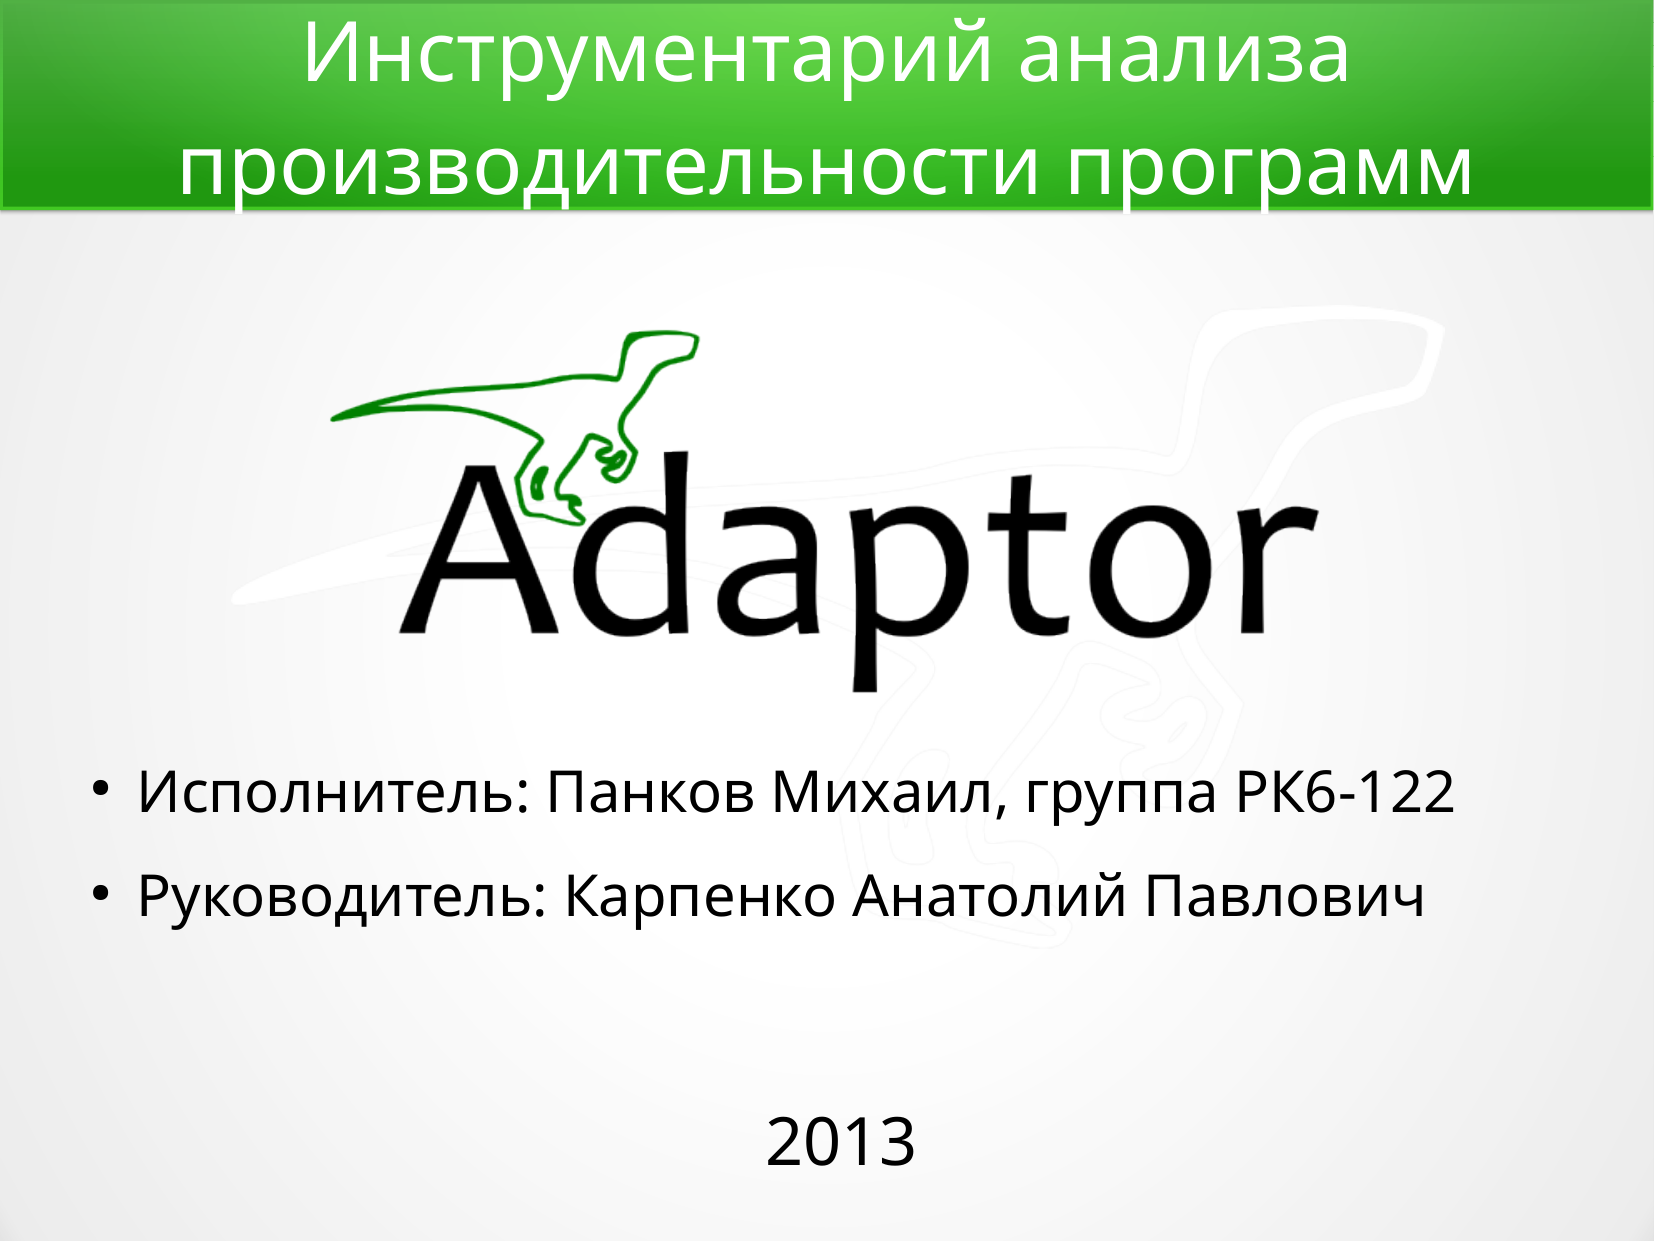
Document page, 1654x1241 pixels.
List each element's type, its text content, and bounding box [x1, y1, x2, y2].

list 2013 [735, 1094, 949, 1200]
title Инструментарий анализа производительности программ [82, 2, 1571, 210]
list Исполнитель: Панков Михаил, группа РК6‑122 Руководитель: Карпенко Анатолий Павлович [75, 750, 1564, 1051]
picture [231, 225, 1445, 826]
